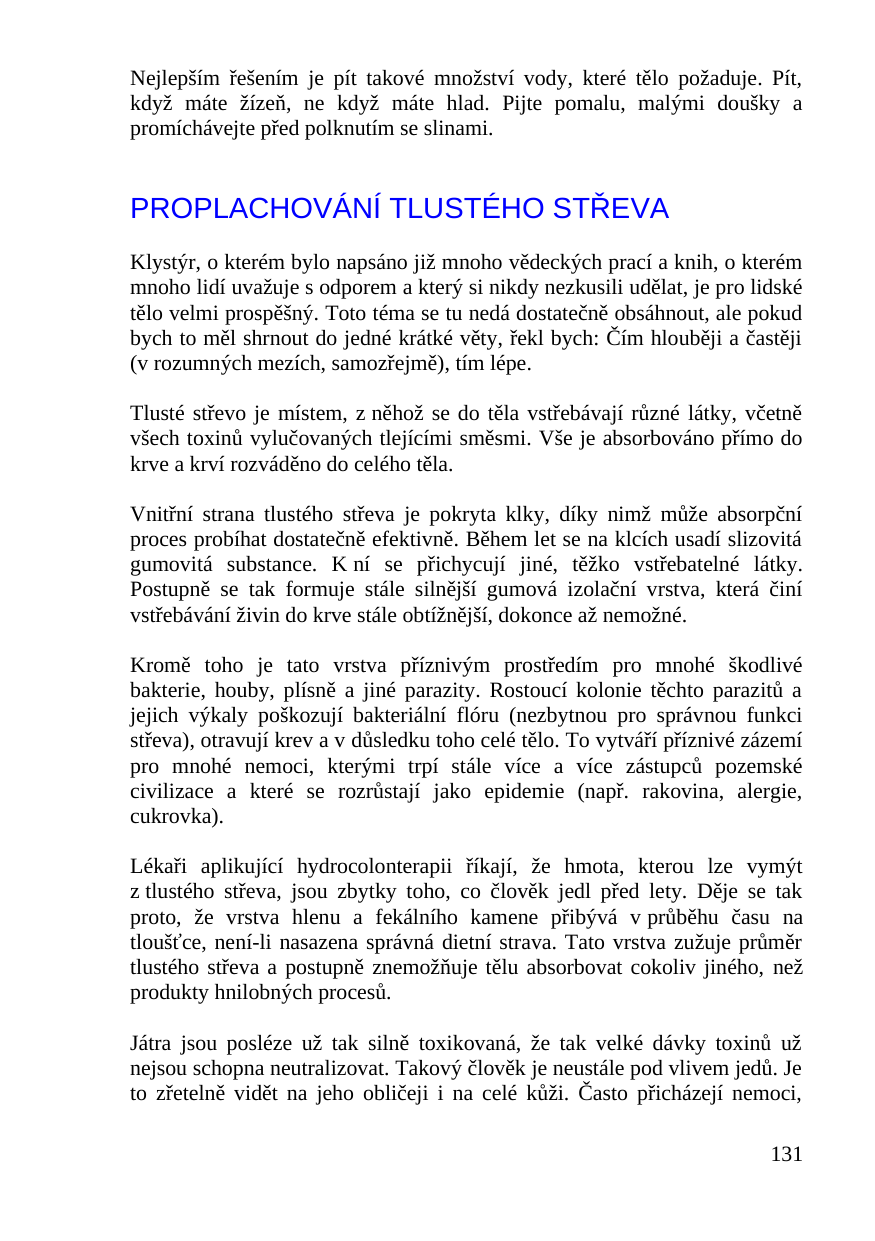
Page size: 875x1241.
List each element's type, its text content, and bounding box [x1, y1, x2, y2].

text Klystýr, o kterém bylo napsáno již mnoho vědeckých prací a knih, o kterém mnoho lidí uvažuje s odporem a který si nikdy nezkusili udělat, je pro lidské tělo velmi prospěšný. Toto téma se tu nedá dostatečně obsáhnout, ale pokud bych to měl shrnout do jedné krátké věty, řekl bych: Čím hlouběji a častěji (v rozumných mezích, samozřejmě), tím lépe. [130, 249, 803, 375]
text Kromě toho je tato vrstva příznivým prostředím pro mnohé škodlivé bakterie, houby, plísně a jiné parazity. Rostoucí kolonie těchto parazitů a jejich výkaly poškozují bakteriální flóru (nezbytnou pro správnou funkci střeva), otravují krev a v důsledku toho celé tělo. To vytváří příznivé zázemí pro mnohé nemoci, kterými trpí stále více a více zástupců pozemské civilizace a které se rozrůstají jako epidemie (např. rakovina, alergie, cukrovka). [130, 652, 803, 828]
text Tlusté střevo je místem, z něhož se do těla vstřebávají různé látky, včetně všech toxinů vylučovaných tlejícími směsmi. Vše je absorbováno přímo do krve a krví rozváděno do celého těla. [130, 400, 803, 476]
text Játra jsou posléze už tak silně toxikovaná, že tak velké dávky toxinů už nejsou schopna neutralizovat. Takový člověk je neustále pod vlivem jedů. Je to zřetelně vidět na jeho obličeji i na celé kůži. Často přicházejí nemoci, [130, 1029, 803, 1105]
subtitle PROPLACHOVÁNÍ TLUSTÉHO STŘEVA [130, 191, 803, 224]
text Lékaři aplikující hydrocolonterapii říkají, že hmota, kterou lze vymýt z tlustého střeva, jsou zbytky toho, co člověk jedl před lety. Děje se tak proto, že vrstva hlenu a fekálního kamene přibývá v průběhu času na tloušťce, není-li nasazena správná dietní strava. Tato vrstva zužuje průměr tlustého střeva a postupně znemožňuje tělu absorbovat cokoliv jiného, ​​než produkty hnilobných procesů. [130, 853, 803, 1004]
text Vnitřní strana tlustého střeva je pokryta klky, díky nimž může absorpční proces probíhat dostatečně efektivně. Během let se na klcích usadí slizovitá gumovitá substance. K ní se přichycují jiné, těžko vstřebatelné látky. Postupně se tak formuje stále silnější gumová izolační vrstva, která činí vstřebávání živin do krve stále obtížnější, dokonce až nemožné. [130, 501, 803, 627]
text Nejlepším řešením je pít takové množství vody, které tělo požaduje. Pít, když máte žízeň, ne když máte hlad. Pijte pomalu, malými doušky a promíchávejte před polknutím se slinami. [130, 65, 803, 141]
